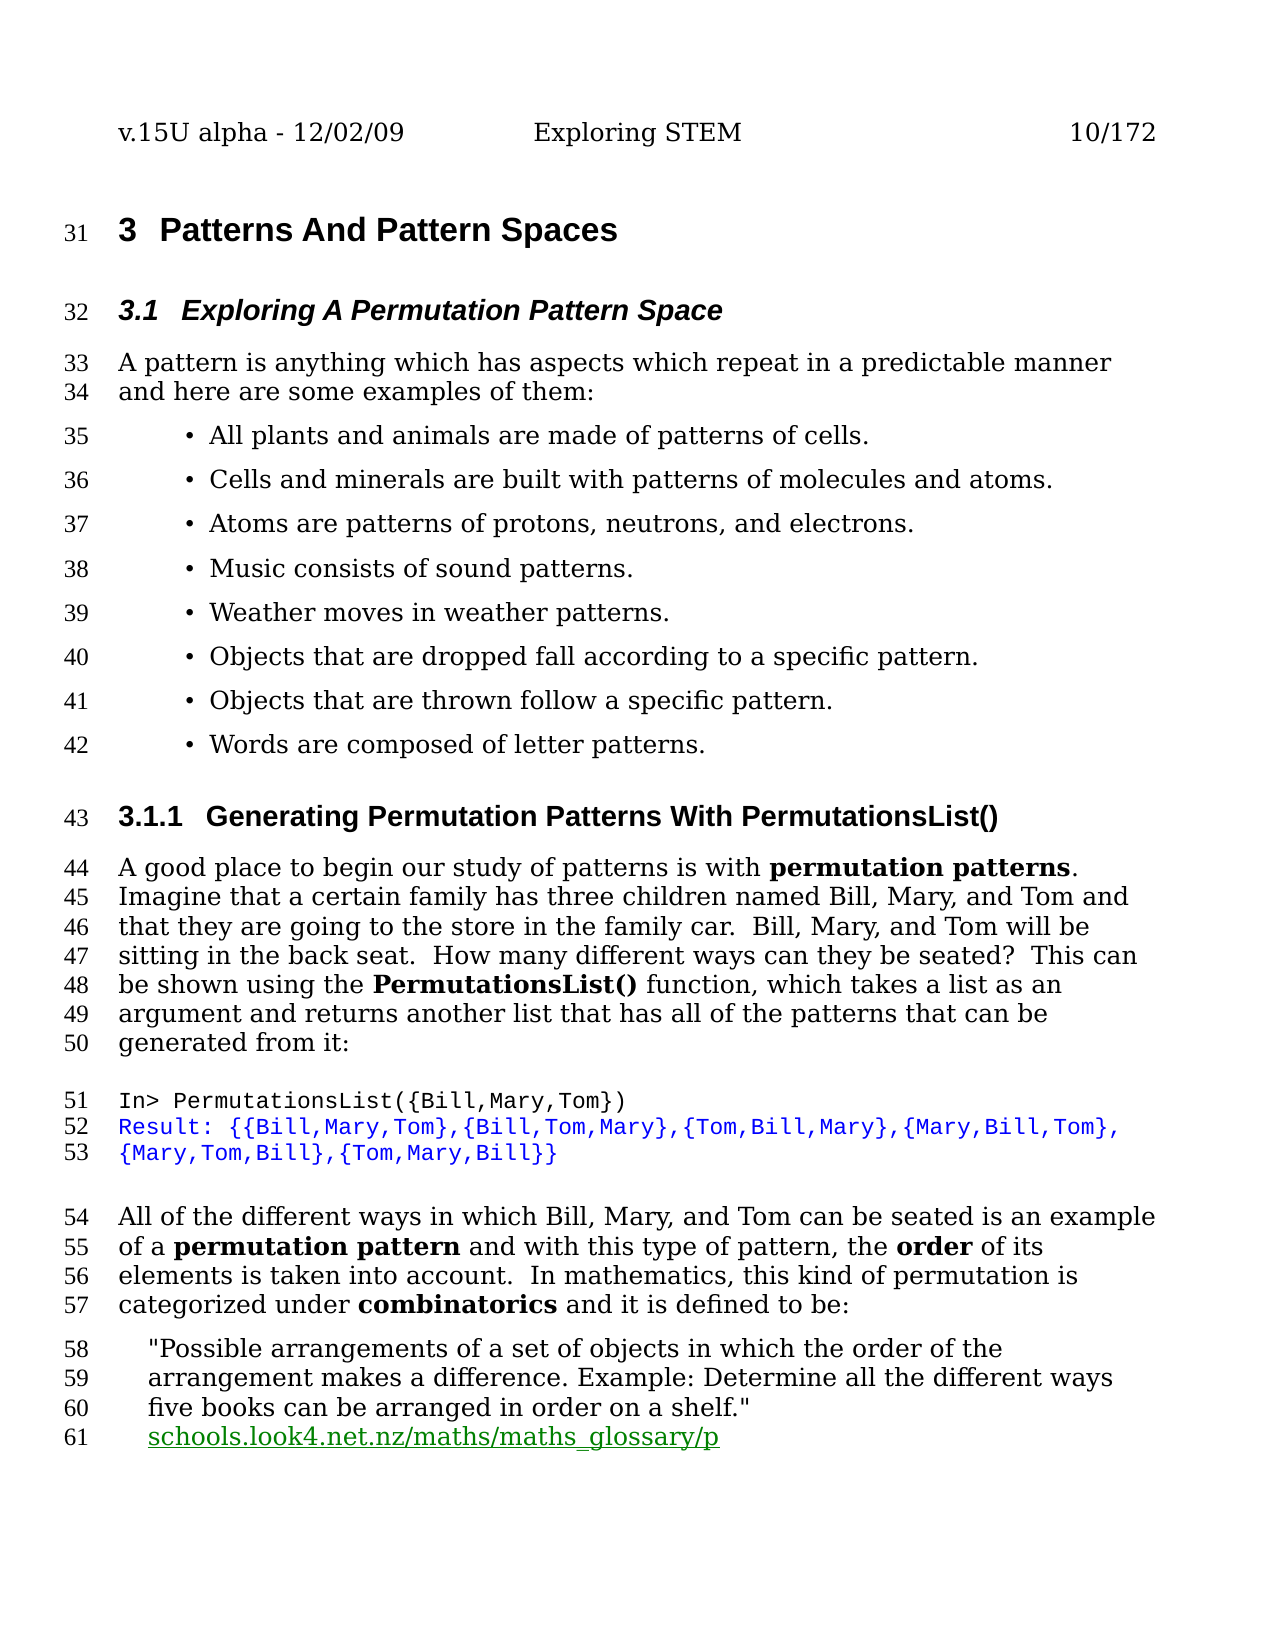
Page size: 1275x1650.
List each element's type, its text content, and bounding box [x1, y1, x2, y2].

text Result: {{Bill,Mary,Tom},{Bill,Tom,Mary},{Tom,Bill,Mary},{Mary,Bill,Tom},{Mary,Tom,Bill},{Tom,Mary,Bill}} [118, 1116, 1157, 1167]
subtitle Exploring A Permutation Pattern Space [118, 293, 1157, 327]
list Weather moves in weather patterns. [185, 598, 1157, 627]
text A good place to begin our study of patterns is with permutation patterns. Imagine that a certain family has three children named Bill, Mary, and Tom and that they are going to the store in the family car. Bill, Mary, and Tom will be sitting in the back seat. How many different ways can they be seated? This can be shown using the PermutationsList() function, which takes a list as an argument and returns another list that has all of the patterns that can be generated from it: [118, 853, 1157, 1058]
text In> PermutationsList({Bill,Mary,Tom}) [118, 1090, 1157, 1116]
subtitle Generating Permutation Patterns With PermutationsList() [118, 799, 1157, 832]
subtitle Patterns And Pattern Spaces [118, 210, 1157, 248]
list All plants and animals are made of patterns of cells. [185, 421, 1157, 450]
text All of the different ways in which Bill, Mary, and Tom can be seated is an example of a permutation pattern and with this type of pattern, the order of its elements is taken into account. In mathematics, this kind of permutation is categorized under combinatorics and it is defined to be: [118, 1202, 1157, 1319]
list Objects that are dropped fall according to a specific pattern. [185, 642, 1157, 671]
list Objects that are thrown follow a specific pattern. [185, 686, 1157, 715]
text A pattern is anything which has aspects which repeat in a predictable manner and here are some examples of them: [118, 348, 1157, 406]
text "Possible arrangements of a set of objects in which the order of the arrangement makes a difference. Example: Determine all the different ways five books can be arranged in order on a shelf." schools.look4.net.nz/maths/maths_glossary/p [148, 1334, 1157, 1451]
list Atoms are patterns of protons, neutrons, and electrons. [185, 509, 1157, 539]
list Words are composed of letter patterns. [185, 730, 1157, 759]
list Cells and minerals are built with patterns of molecules and atoms. [185, 465, 1157, 494]
list Music consists of sound patterns. [185, 554, 1157, 583]
